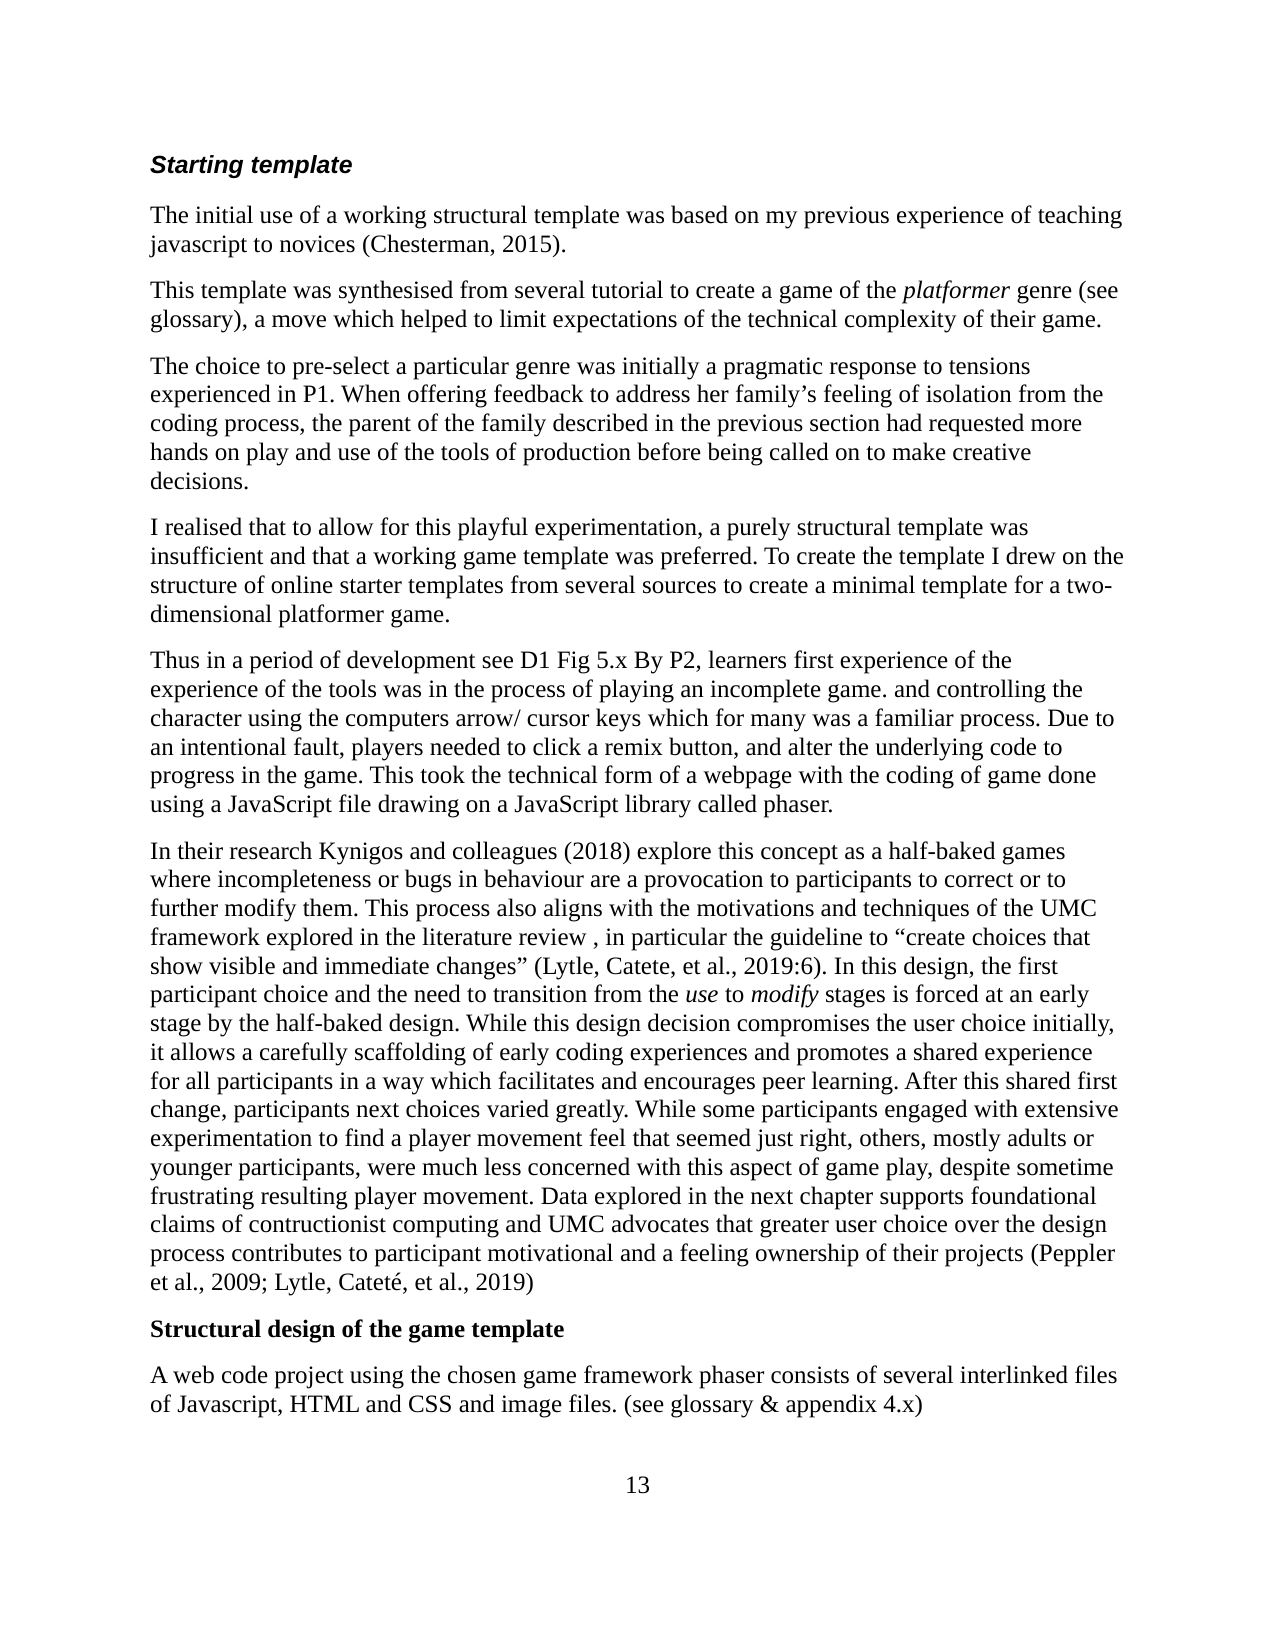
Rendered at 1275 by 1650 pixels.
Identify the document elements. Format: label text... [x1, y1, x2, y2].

text I realised that to allow for this playful experimentation, a purely structural template was insufficient and that a working game template was preferred. To create the template I drew on the structure of online starter templates from several sources to create a minimal template for a two-dimensional platformer game. [150, 512, 1125, 627]
text The initial use of a working structural template was based on my previous experience of teaching javascript to novices (Chesterman, 2015). [150, 200, 1125, 257]
text In their research Kynigos and colleagues (2018) explore this concept as a half-baked games where incompleteness or bugs in behaviour are a provocation to participants to correct or to further modify them. This process also aligns with the motivations and techniques of the UMC framework explored in the literature review , in particular the guideline to “create choices that show visible and immediate changes” (Lytle, Catete, et al., 2019:6). In this design, the first participant choice and the need to transition from the use to modify stages is forced at an early stage by the half-baked design. While this design decision compromises the user choice initially, it allows a carefully scaffolding of early coding experiences and promotes a shared experience for all participants in a way which facilitates and encourages peer learning. After this shared first change, participants next choices varied greatly. While some participants engaged with extensive experimentation to find a player movement feel that seemed just right, others, mostly adults or younger participants, were much less concerned with this aspect of game play, despite sometime frustrating resulting player movement. Data explored in the next chapter supports foundational claims of contructionist computing and UMC advocates that greater user choice over the design process contributes to participant motivational and a feeling ownership of their projects (Peppler et al., 2009; Lytle, Cateté, et al., 2019) [150, 836, 1125, 1296]
text Thus in a period of development see D1 Fig 5.x By P2, learners first experience of the experience of the tools was in the process of playing an incomplete game. and controlling the character using the computers arrow/ cursor keys which for many was a familiar process. Due to an intentional fault, players needed to click a remix button, and alter the underlying code to progress in the game. This took the technical form of a webpage with the coding of game done using a JavaScript file drawing on a JavaScript library called phaser. [150, 645, 1125, 818]
text Structural design of the game template [150, 1314, 1125, 1342]
text The choice to pre-select a particular genre was initially a pragmatic response to tensions experienced in P1. When offering feedback to address her family’s feeling of isolation from the coding process, the parent of the family described in the previous section had requested more hands on play and use of the tools of production before being called on to make creative decisions. [150, 351, 1125, 494]
subtitle Starting template [150, 150, 1125, 178]
text A web code project using the chosen game framework phaser consists of several interlinked files of Javascript, HTML and CSS and image files. (see glossary & appendix 4.x) [150, 1360, 1125, 1418]
text This template was synthesised from several tutorial to create a game of the platformer genre (see glossary), a move which helped to limit expectations of the technical complexity of their game. [150, 275, 1125, 333]
